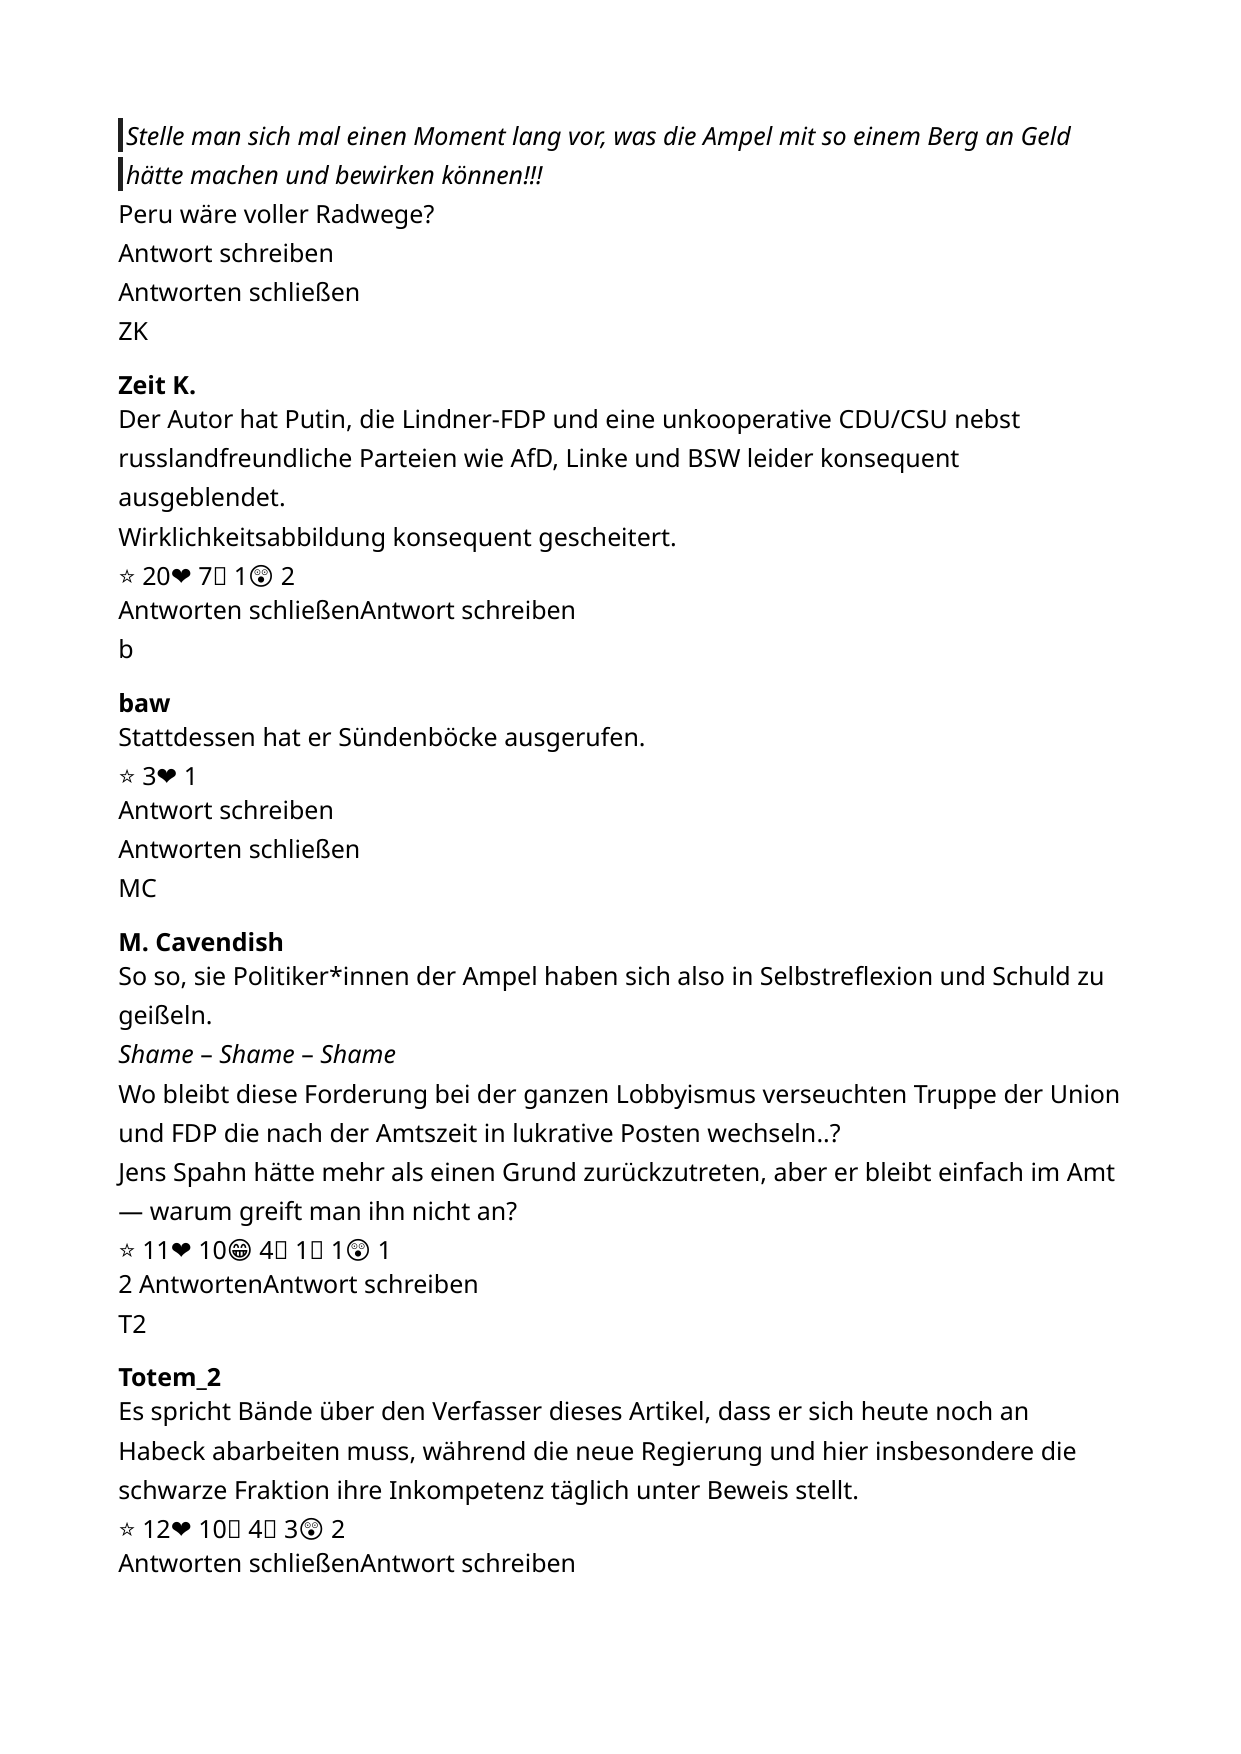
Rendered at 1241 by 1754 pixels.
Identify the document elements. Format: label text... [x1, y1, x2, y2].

text Antworten schließen [118, 275, 1122, 309]
text Antwort schreiben [118, 793, 1122, 827]
text ZK [118, 314, 1122, 348]
text Antwort schreiben [118, 236, 1122, 270]
subtitle Zeit K. [118, 368, 1122, 402]
text Es spricht Bände über den Verfasser dieses Artikel, dass er sich heute noch an Habeck abarbeiten muss, während die neue Regierung und hier insbesondere die schwarze Fraktion ihre Inkompetenz täglich unter Beweis stellt. [118, 1394, 1122, 1506]
text MC [118, 871, 1122, 905]
text Der Autor hat Putin, die Lindner-FDP und eine unkooperative CDU/CSU nebst russlandfreundliche Parteien wie AfD, Linke und BSW leider konsequent ausgeblendet. [118, 402, 1122, 514]
text b [118, 632, 1122, 666]
text ⭐️ 20❤️ 7🤨 1😲 2 [118, 558, 1122, 592]
text ⭐️ 11❤️ 10😁 4🙁 1🤨 1😲 1 [118, 1233, 1122, 1267]
text Stelle man sich mal einen Moment lang vor, was die Ampel mit so einem Berg an Geld hätte machen und bewirken können!!! [118, 118, 1122, 191]
text Antworten schließenAntwort schreiben [118, 1546, 1122, 1580]
text ⭐️ 12❤️ 10🙁 4🤨 3😲 2 [118, 1512, 1122, 1546]
subtitle baw [118, 685, 1122, 719]
text Peru wäre voller Radwege? [118, 196, 1122, 231]
text Antworten schließenAntwort schreiben [118, 592, 1122, 627]
text ⭐️ 3❤️ 1 [118, 759, 1122, 793]
text Shame – Shame – Shame [118, 1037, 1122, 1071]
subtitle M. Cavendish [118, 925, 1122, 959]
text Antworten schließen [118, 832, 1122, 866]
text Stattdessen hat er Sündenböcke ausgerufen. [118, 719, 1122, 753]
subtitle Totem_2 [118, 1360, 1122, 1394]
text Wirklichkeitsabbildung konsequent gescheitert. [118, 519, 1122, 553]
text Jens Spahn hätte mehr als einen Grund zurückzutreten, aber er bleibt einfach im Amt — warum greift man ihn nicht an? [118, 1155, 1122, 1228]
text Wo bleibt diese Forderung bei der ganzen Lobbyismus verseuchten Truppe der Union und FDP die nach der Amtszeit in lukrative Posten wechseln..? [118, 1076, 1122, 1149]
text 2 AntwortenAntwort schreiben [118, 1267, 1122, 1301]
text So so, sie Politiker*innen der Ampel haben sich also in Selbstreflexion und Schuld zu geißeln. [118, 959, 1122, 1032]
text T2 [118, 1306, 1122, 1340]
